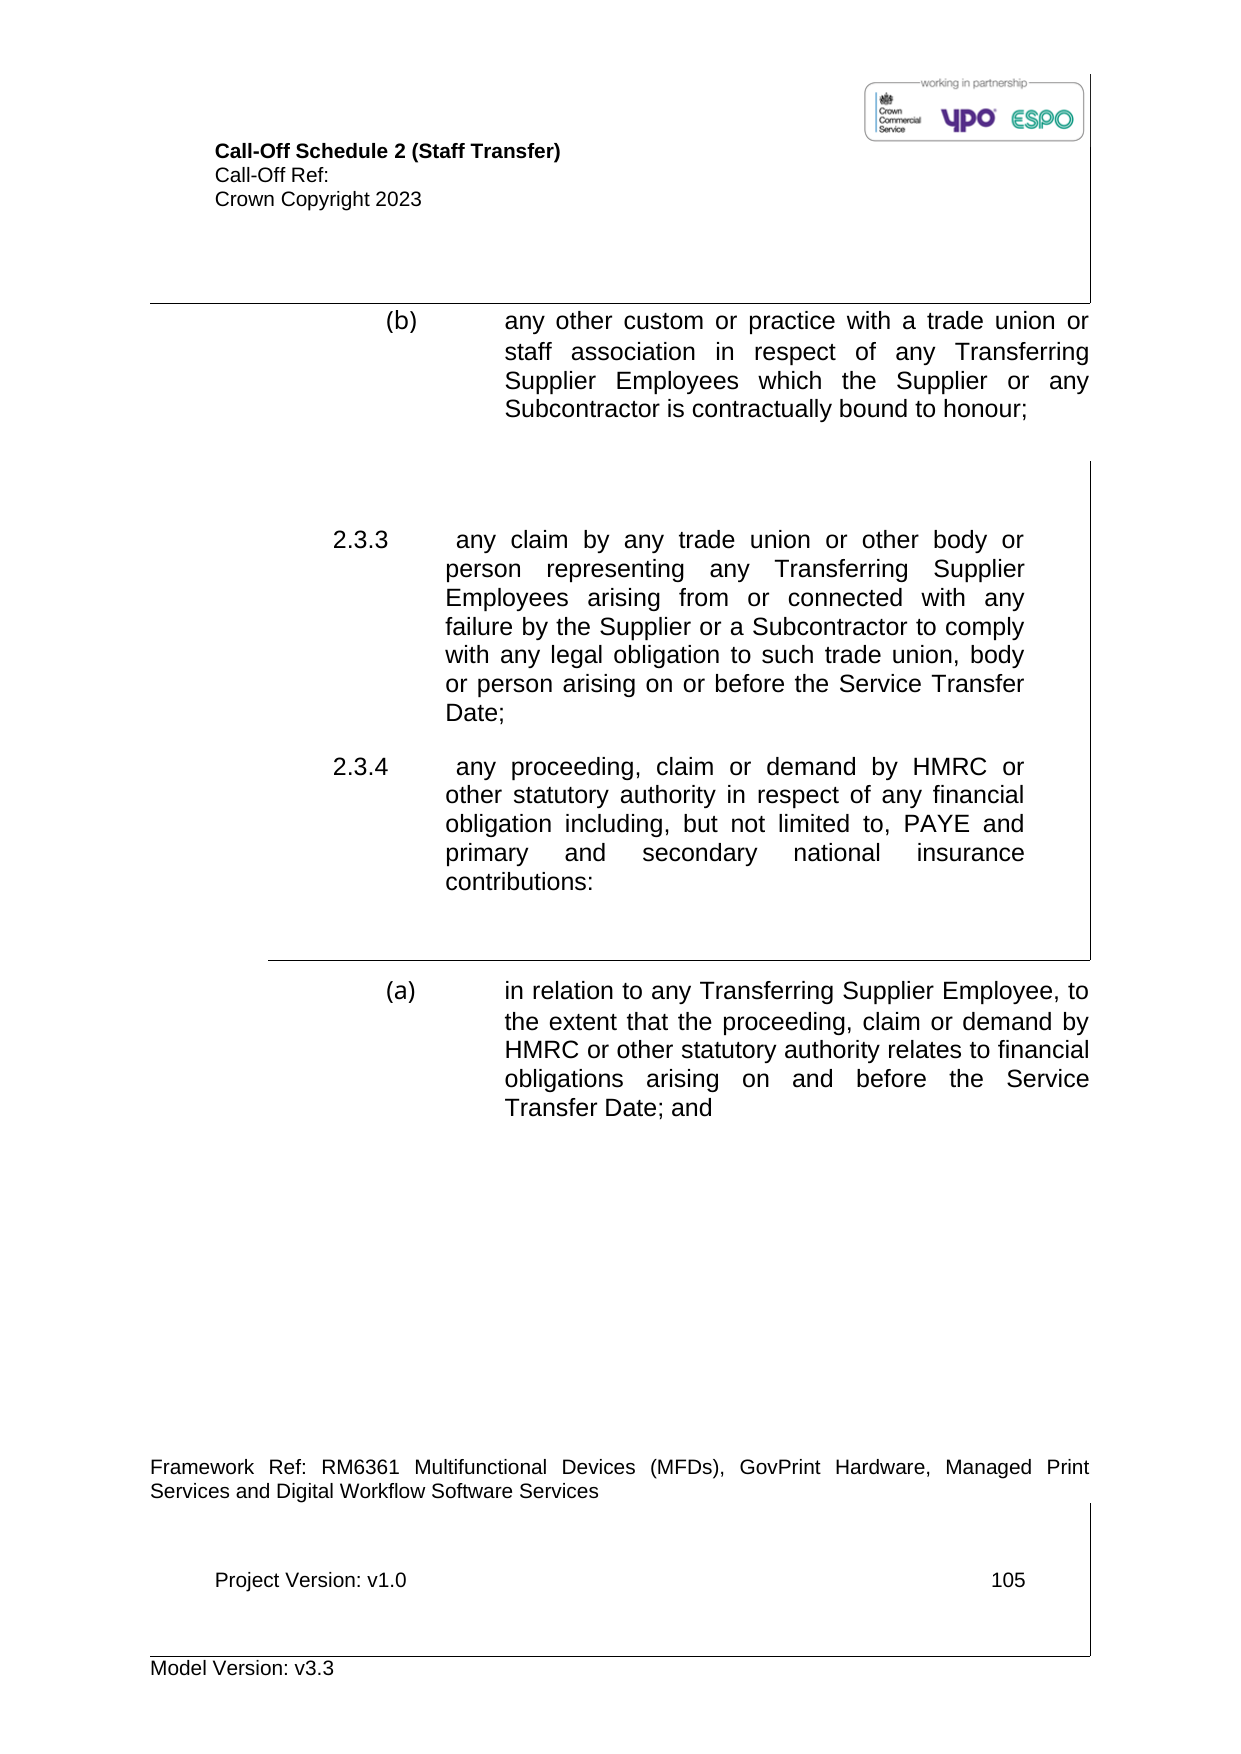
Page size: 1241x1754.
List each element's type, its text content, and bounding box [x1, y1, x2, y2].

list any claim by any trade union or other body or person representing any Transferring Supplier Employees arising from or connected with any failure by the Supplier or a Subcontractor to comply with any legal obligation to such trade union, body or person arising on or before the Service Transfer Date; [268, 461, 1090, 687]
list any proceeding, claim or demand by HMRC or other statutory authority in respect of any financial obligation including, but not limited to, PAYE and primary and secondary national insurance contributions: [268, 687, 1090, 960]
subtitle in relation to any Transferring Supplier Employee, to the extent that the proceeding, claim or demand by HMRC or other statutory authority relates to financial obligations arising on and before the Service Transfer Date; and [386, 972, 1090, 1121]
subtitle any other custom or practice with a trade union or staff association in respect of any Transferring Supplier Employees which the Supplier or any Subcontractor is contractually bound to honour; [386, 303, 1090, 423]
